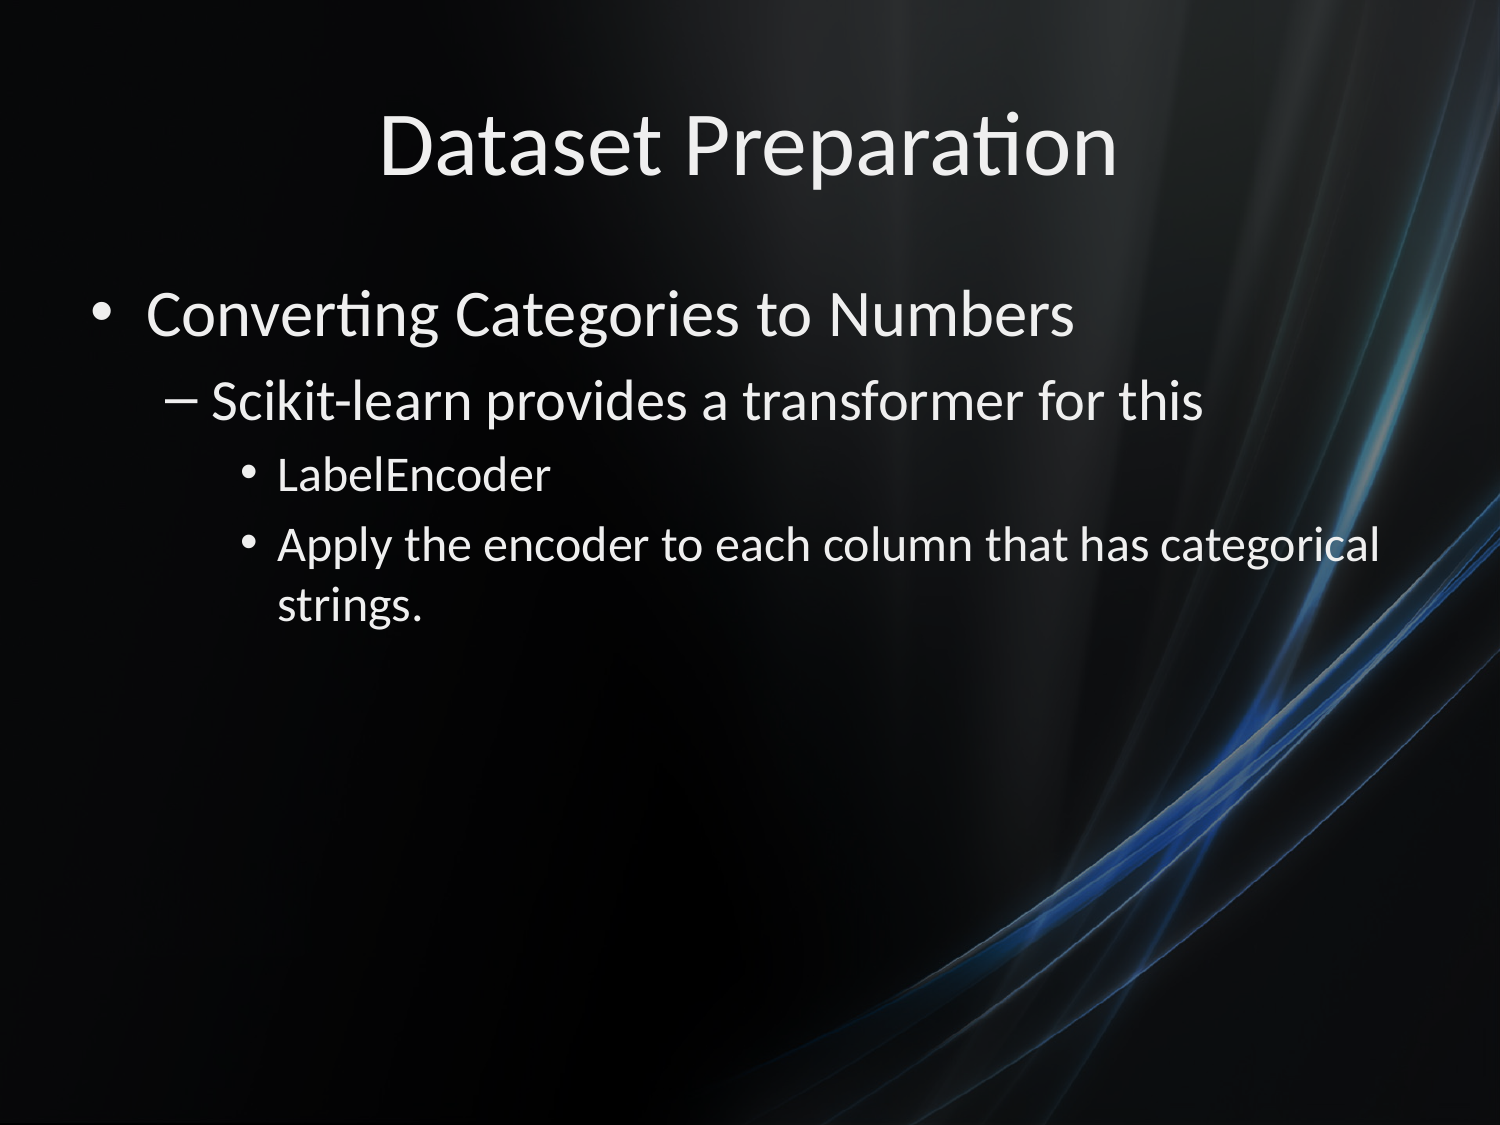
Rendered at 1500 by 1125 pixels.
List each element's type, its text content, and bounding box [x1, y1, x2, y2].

title Dataset Preparation [75, 45, 1425, 233]
list Converting Categories to Numbers Scikit-learn provides a transformer for this LabelEncoder Apply the encoder to each column that has categorical strings. [75, 262, 1425, 1005]
picture [0, 0, 1500, 1125]
